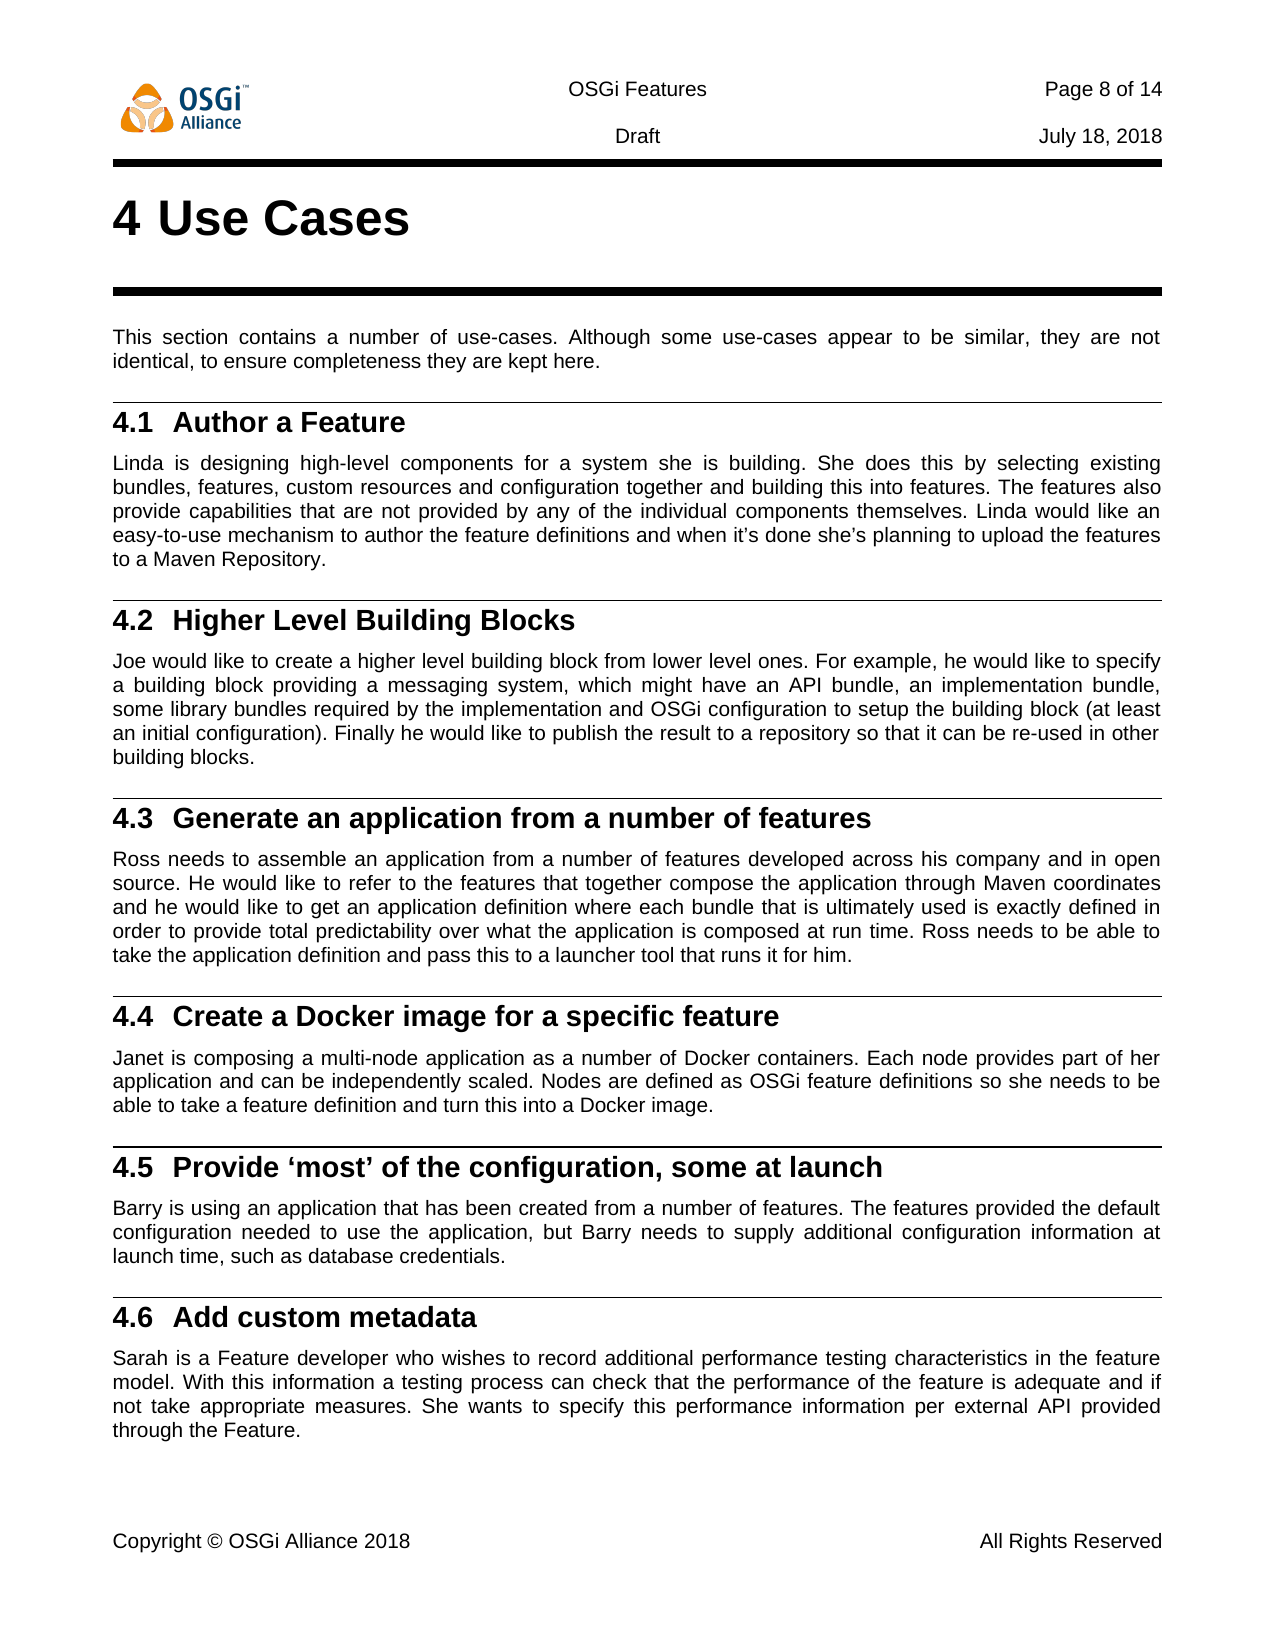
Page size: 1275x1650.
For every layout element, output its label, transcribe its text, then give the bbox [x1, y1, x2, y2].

text Sarah is a Feature developer who wishes to record additional performance testing characteristics in the feature model. With this information a testing process can check that the performance of the feature is adequate and if not take appropriate measures. She wants to specify this performance information per external API provided through the Feature. [112, 1346, 1162, 1442]
text Janet is composing a multi-node application as a number of Docker containers. Each node provides part of her application and can be independently scaled. Nodes are defined as OSGi feature definitions so she needs to be able to take a feature definition and turn this into a Docker image. [112, 1045, 1162, 1117]
subtitle Create a Docker image for a specific feature [112, 997, 1162, 1033]
subtitle Provide ‘most’ of the configuration, some at launch [112, 1147, 1162, 1183]
text Barry is using an application that has been created from a number of features. The features provided the default configuration needed to use the application, but Barry needs to supply additional configuration information at launch time, such as database credentials. [112, 1196, 1162, 1267]
text Ross needs to assemble an application from a number of features developed across his company and in open source. He would like to refer to the features that together compose the application through Maven coordinates and he would like to get an application definition where each bundle that is ultimately used is exactly defined in order to provide total predictability over what the application is composed at run time. Ross needs to be able to take the application definition and pass this to a launcher tool that runs it for him. [112, 847, 1162, 967]
subtitle Generate an application from a number of features [112, 799, 1162, 835]
text This section contains a number of use-cases. Although some use-cases appear to be similar, they are not identical, to ensure completeness they are kept here. [112, 325, 1162, 373]
text Linda is designing high-level components for a system she is building. She does this by selecting existing bundles, features, custom resources and configuration together and building this into features. The features also provide capabilities that are not provided by any of the individual components themselves. Linda would like an easy-to-use mechanism to author the feature definitions and when it’s done she’s planning to upload the features to a Maven Repository. [112, 451, 1162, 571]
text Joe would like to create a higher level building block from lower level ones. For example, he would like to specify a building block providing a messaging system, which might have an API bundle, an implementation bundle, some library bundles required by the implementation and OSGi configuration to setup the building block (at least an initial configuration). Finally he would like to publish the result to a repository so that it can be re-used in other building blocks. [112, 649, 1162, 769]
subtitle Add custom metadata [112, 1298, 1162, 1333]
subtitle Author a Feature [112, 403, 1162, 438]
subtitle Higher Level Building Blocks [112, 601, 1162, 637]
picture [113, 76, 257, 140]
subtitle Use Cases [112, 160, 1162, 296]
